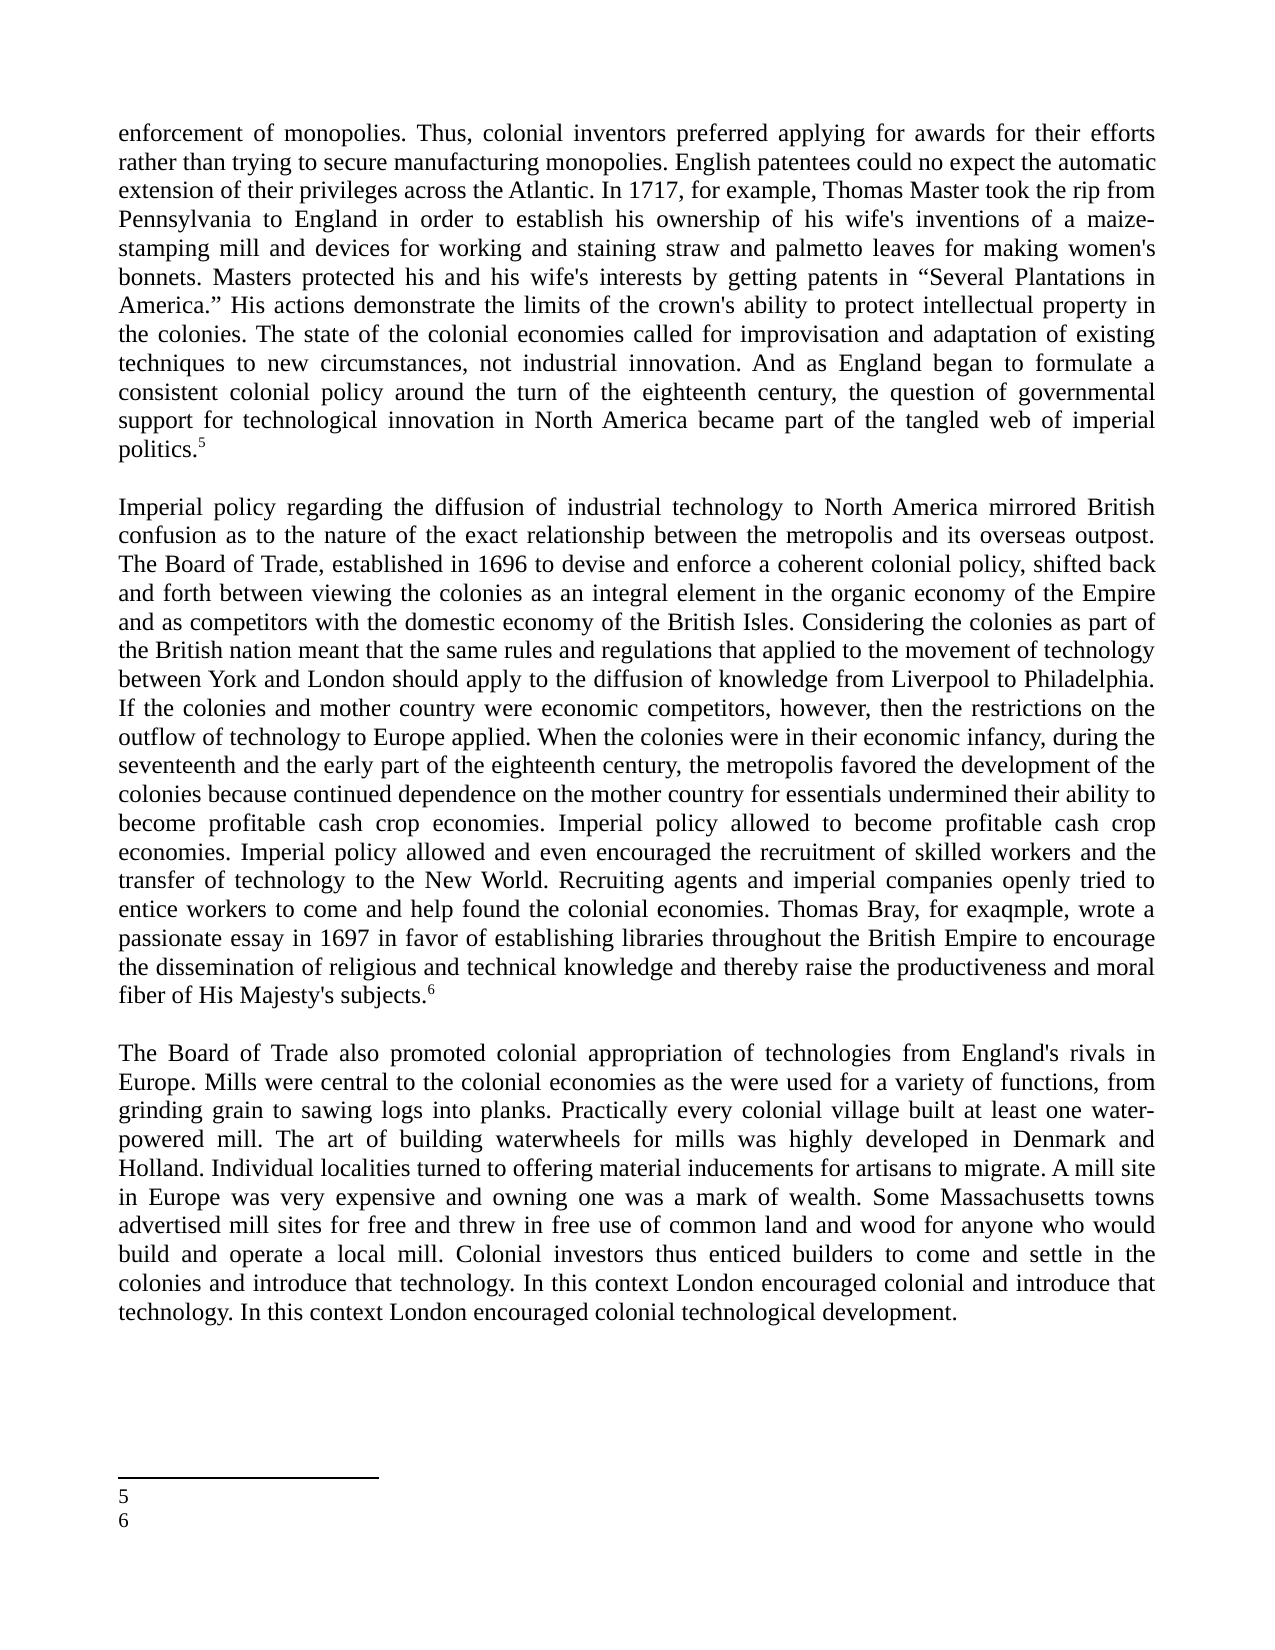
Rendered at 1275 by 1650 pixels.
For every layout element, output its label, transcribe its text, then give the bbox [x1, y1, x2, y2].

text The Board of Trade also promoted colonial appropriation of technologies from England's rivals in Europe. Mills were central to the colonial economies as the were used for a variety of functions, from grinding grain to sawing logs into planks. Practically every colonial village built at least one water-powered mill. The art of building waterwheels for mills was highly developed in Denmark and Holland. Individual localities turned to offering material inducements for artisans to migrate. A mill site in Europe was very expensive and owning one was a mark of wealth. Some Massachusetts towns advertised mill sites for free and threw in free use of common land and wood for anyone who would build and operate a local mill. Colonial investors thus enticed builders to come and settle in the colonies and introduce that technology. In this context London encouraged colonial and introduce that technology. In this context London encouraged colonial technological development. [118, 1038, 1157, 1326]
text enforcement of monopolies. Thus, colonial inventors preferred applying for awards for their efforts rather than trying to secure manufacturing monopolies. English patentees could no expect the automatic extension of their privileges across the Atlantic. In 1717, for example, Thomas Master took the rip from Pennsylvania to England in order to establish his ownership of his wife's inventions of a maize-stamping mill and devices for working and staining straw and palmetto leaves for making women's bonnets. Masters protected his and his wife's interests by getting patents in “Several Plantations in America.” His actions demonstrate the limits of the crown's ability to protect intellectual property in the colonies. The state of the colonial economies called for improvisation and adaptation of existing techniques to new circumstances, not industrial innovation. And as England began to formulate a consistent colonial policy around the turn of the eighteenth century, the question of governmental support for technological innovation in North America became part of the tangled web of imperial politics. [118, 118, 1157, 463]
text Imperial policy regarding the diffusion of industrial technology to North America mirrored British confusion as to the nature of the exact relationship between the metropolis and its overseas outpost. The Board of Trade, established in 1696 to devise and enforce a coherent colonial policy, shifted back and forth between viewing the colonies as an integral element in the organic economy of the Empire and as competitors with the domestic economy of the British Isles. Considering the colonies as part of the British nation meant that the same rules and regulations that applied to the movement of technology between York and London should apply to the diffusion of knowledge from Liverpool to Philadelphia. If the colonies and mother country were economic competitors, however, then the restrictions on the outflow of technology to Europe applied. When the colonies were in their economic infancy, during the seventeenth and the early part of the eighteenth century, the metropolis favored the development of the colonies because continued dependence on the mother country for essentials undermined their ability to become profitable cash crop economies. Imperial policy allowed to become profitable cash crop economies. Imperial policy allowed and even encouraged the recruitment of skilled workers and the transfer of technology to the New World. Recruiting agents and imperial companies openly tried to entice workers to come and help found the colonial economies. Thomas Bray, for exaqmple, wrote a passionate essay in 1697 in favor of establishing libraries throughout the British Empire to encourage the dissemination of religious and technical knowledge and thereby raise the productiveness and moral fiber of His Majesty's subjects. [118, 492, 1157, 1009]
